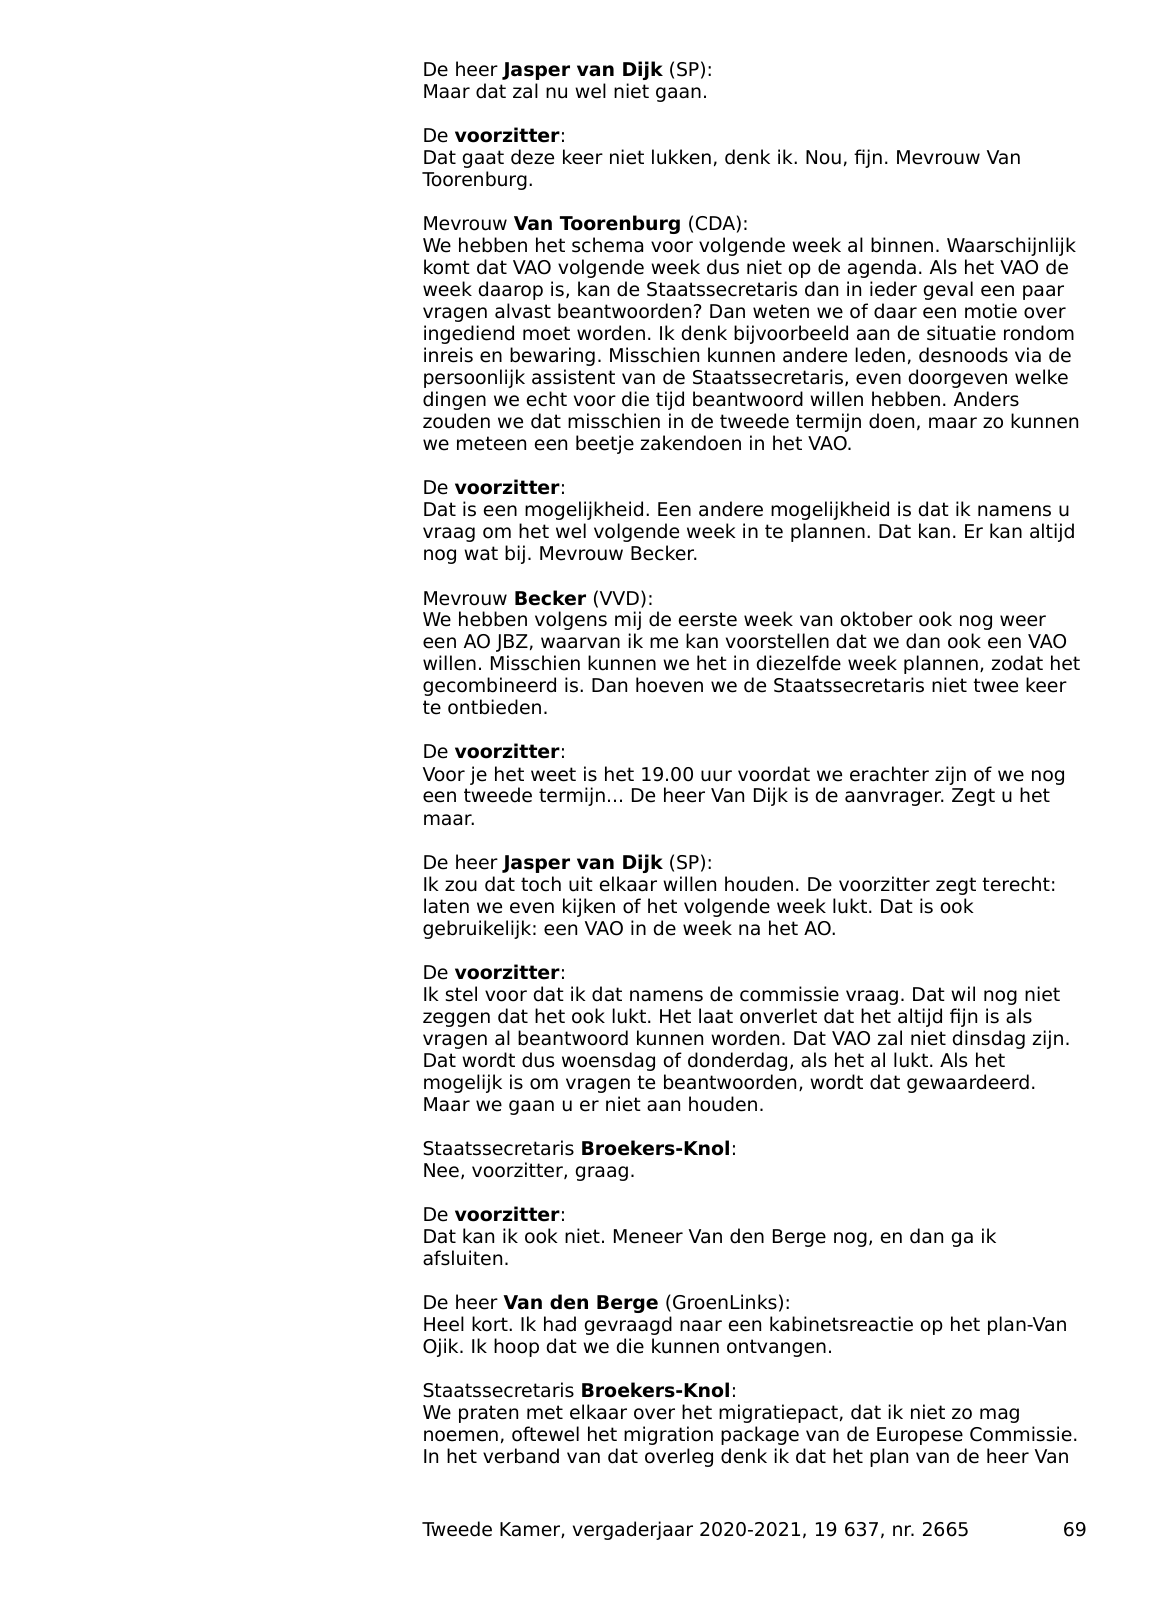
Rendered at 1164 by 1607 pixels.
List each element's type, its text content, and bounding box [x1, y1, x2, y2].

text De voorzitter: [422, 741, 1087, 763]
text Dat kan ik ook niet. Meneer Van den Berge nog, en dan ga ik afsluiten. [422, 1226, 1087, 1270]
text Ik zou dat toch uit elkaar willen houden. De voorzitter zegt terecht: laten we even kijken of het volgende week lukt. Dat is ook gebruikelijk: een VAO in de week na het AO. [422, 873, 1087, 939]
text We hebben volgens mij de eerste week van oktober ook nog weer een AO JBZ, waarvan ik me kan voorstellen dat we dan ook een VAO willen. Misschien kunnen we het in diezelfde week plannen, zodat het gecombineerd is. Dan hoeven we de Staatssecretaris niet twee keer te ontbieden. [422, 609, 1087, 719]
text We praten met elkaar over het migratiepact, dat ik niet zo mag noemen, oftewel het migration package van de Europese Commissie. In het verband van dat overleg denk ik dat het plan van de heer Van [422, 1402, 1087, 1468]
text De voorzitter: [422, 477, 1087, 499]
text Nee, voorzitter, graag. [422, 1160, 1087, 1182]
text Mevrouw Van Toorenburg (CDA): [422, 213, 1087, 235]
text De heer Jasper van Dijk (SP): [422, 59, 1087, 81]
text Maar dat zal nu wel niet gaan. [422, 81, 1087, 103]
text De voorzitter: [422, 962, 1087, 984]
text Ik stel voor dat ik dat namens de commissie vraag. Dat wil nog niet zeggen dat het ook lukt. Het laat onverlet dat het altijd fijn is als vragen al beantwoord kunnen worden. Dat VAO zal niet dinsdag zijn. Dat wordt dus woensdag of donderdag, als het al lukt. Als het mogelijk is om vragen te beantwoorden, wordt dat gewaardeerd. Maar we gaan u er niet aan houden. [422, 984, 1087, 1116]
text Voor je het weet is het 19.00 uur voordat we erachter zijn of we nog een tweede termijn... De heer Van Dijk is de aanvrager. Zegt u het maar. [422, 763, 1087, 829]
text Heel kort. Ik had gevraagd naar een kabinetsreactie op het plan-Van Ojik. Ik hoop dat we die kunnen ontvangen. [422, 1314, 1087, 1358]
text De heer Van den Berge (GroenLinks): [422, 1292, 1087, 1314]
text Dat gaat deze keer niet lukken, denk ik. Nou, fijn. Mevrouw Van Toorenburg. [422, 147, 1087, 191]
text Dat is een mogelijkheid. Een andere mogelijkheid is dat ik namens u vraag om het wel volgende week in te plannen. Dat kan. Er kan altijd nog wat bij. Mevrouw Becker. [422, 499, 1087, 565]
text We hebben het schema voor volgende week al binnen. Waarschijnlijk komt dat VAO volgende week dus niet op de agenda. Als het VAO de week daarop is, kan de Staatssecretaris dan in ieder geval een paar vragen alvast beantwoorden? Dan weten we of daar een motie over ingediend moet worden. Ik denk bijvoorbeeld aan de situatie rondom inreis en bewaring. Misschien kunnen andere leden, desnoods via de persoonlijk assistent van de Staatssecretaris, even doorgeven welke dingen we echt voor die tijd beantwoord willen hebben. Anders zouden we dat misschien in de tweede termijn doen, maar zo kunnen we meteen een beetje zakendoen in het VAO. [422, 235, 1087, 455]
text Staatssecretaris Broekers-Knol: [422, 1138, 1087, 1160]
text De heer Jasper van Dijk (SP): [422, 852, 1087, 873]
text De voorzitter: [422, 125, 1087, 147]
text Mevrouw Becker (VVD): [422, 587, 1087, 609]
text Staatssecretaris Broekers-Knol: [422, 1380, 1087, 1402]
text De voorzitter: [422, 1204, 1087, 1226]
